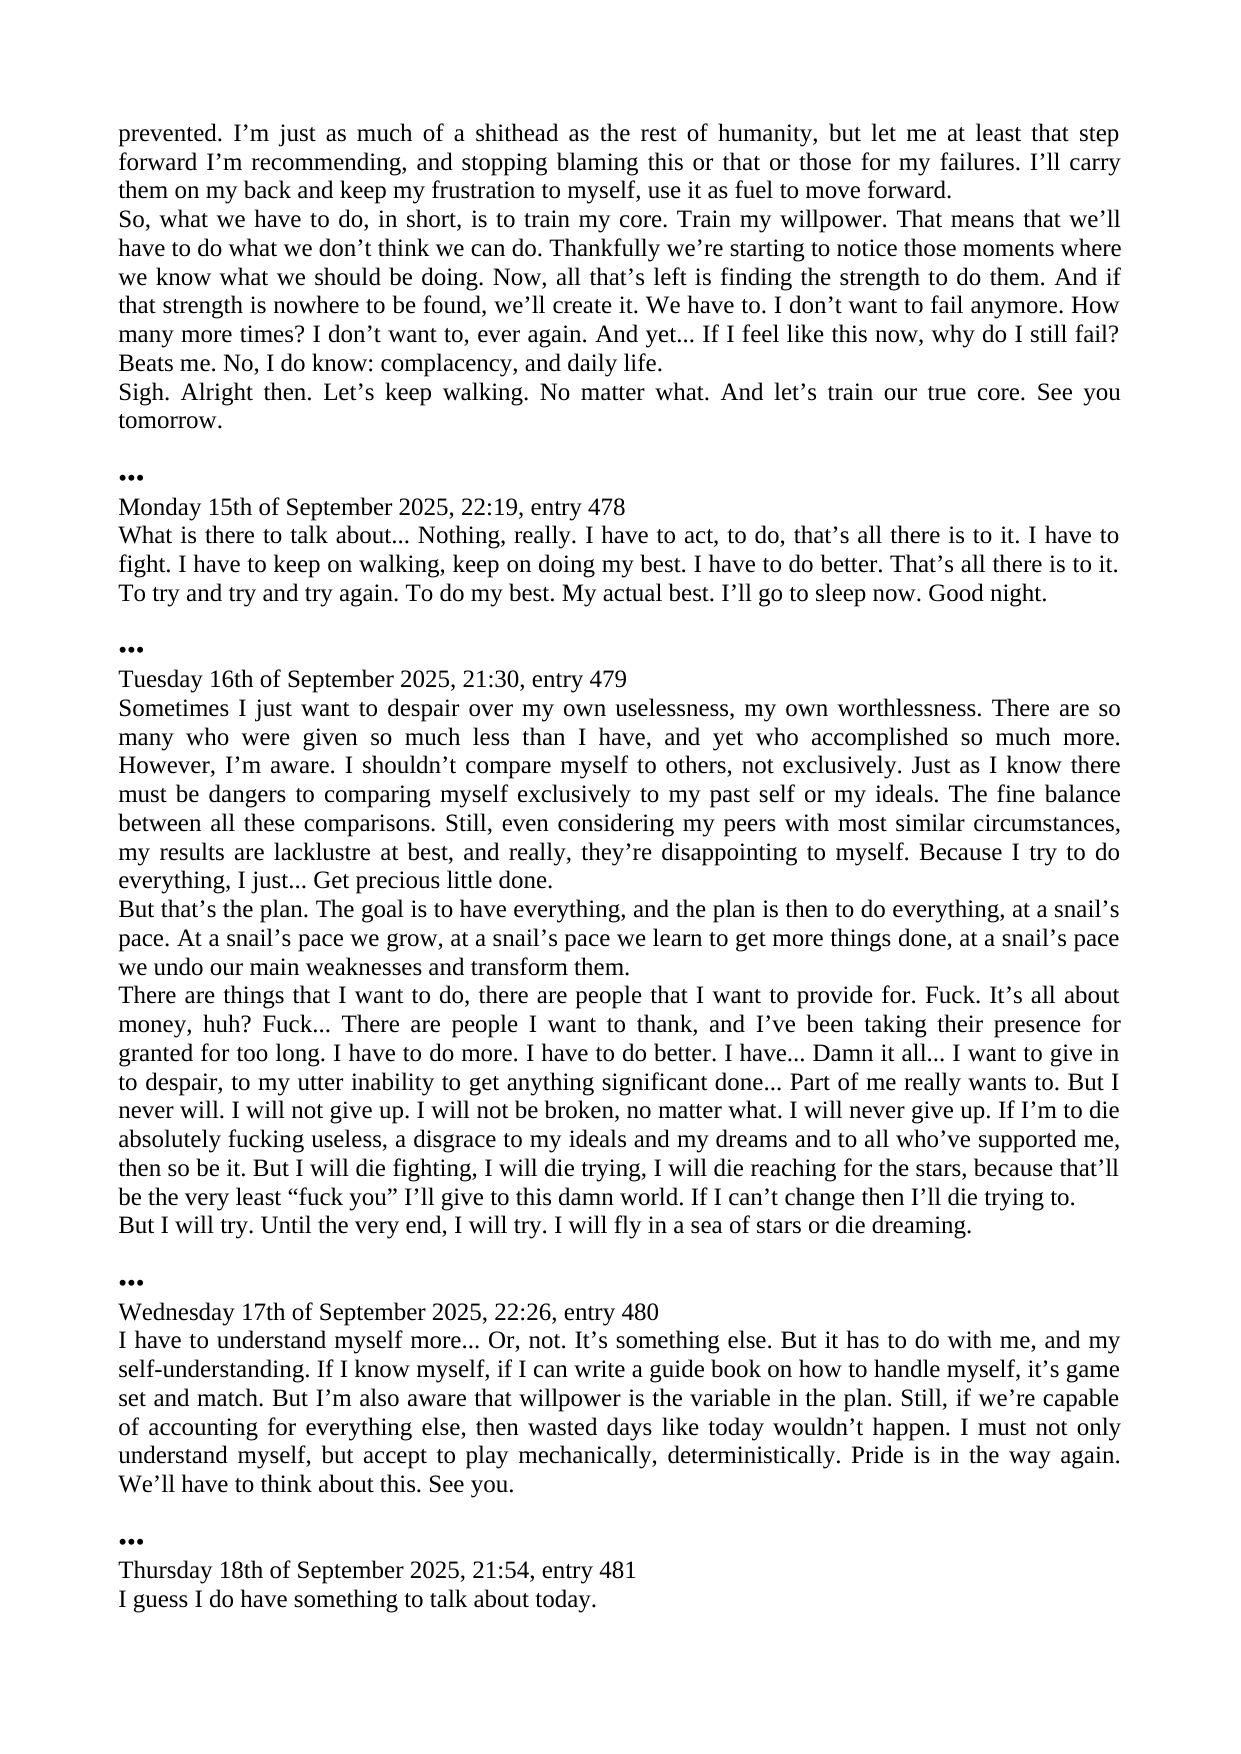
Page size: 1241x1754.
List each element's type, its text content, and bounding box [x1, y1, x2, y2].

text But that’s the plan. The goal is to have everything, and the plan is then to do everything, at a snail’s pace. At a snail’s pace we grow, at a snail’s pace we learn to get more things done, at a snail’s pace we undo our main weaknesses and transform them. [118, 894, 1122, 981]
text Sometimes I just want to despair over my own uselessness, my own worthlessness. There are so many who were given so much less than I have, and yet who accomplished so much more. However, I’m aware. I shouldn’t compare myself to others, not exclusively. Just as I know there must be dangers to comparing myself exclusively to my past self or my ideals. The fine balance between all these comparisons. Still, even considering my peers with most similar circumstances, my results are lacklustre at best, and really, they’re disappointing to myself. Because I try to do everything, I just... Get precious little done. [118, 693, 1122, 894]
text ••• [118, 1527, 1122, 1556]
text Thursday 18th of September 2025, 21:54, entry 481 [118, 1556, 1122, 1584]
text ••• [118, 636, 1122, 664]
text Sigh. Alright then. Let’s keep walking. No matter what. And let’s train our true core. See you tomorrow. [118, 377, 1122, 434]
text I have to understand myself more... Or, not. It’s something else. But it has to do with me, and my self-understanding. If I know myself, if I can write a guide book on how to handle myself, it’s game set and match. But I’m also aware that willpower is the variable in the plan. Still, if we’re capable of accounting for everything else, then wasted days like today wouldn’t happen. I must not only understand myself, but accept to play mechanically, deterministically. Pride is in the way again. We’ll have to think about this. See you. [118, 1326, 1122, 1498]
text ••• [118, 1268, 1122, 1297]
text But I will try. Until the very end, I will try. I will fly in a sea of stars or die dreaming. [118, 1211, 1122, 1239]
text Monday 15th of September 2025, 22:19, entry 478 [118, 492, 1122, 521]
text What is there to talk about... Nothing, really. I have to act, to do, that’s all there is to it. I have to fight. I have to keep on walking, keep on doing my best. I have to do better. That’s all there is to it. To try and try and try again. To do my best. My actual best. I’ll go to sleep now. Good night. [118, 521, 1122, 607]
text So, what we have to do, in short, is to train my core. Train my willpower. That means that we’ll have to do what we don’t think we can do. Thankfully we’re starting to notice those moments where we know what we should be doing. Now, all that’s left is finding the strength to do them. And if that strength is nowhere to be found, we’ll create it. We have to. I don’t want to fail anymore. How many more times? I don’t want to, ever again. And yet... If I feel like this now, why do I still fail? Beats me. No, I do know: complacency, and daily life. [118, 204, 1122, 377]
text ••• [118, 463, 1122, 492]
text There are things that I want to do, there are people that I want to provide for. Fuck. It’s all about money, huh? Fuck... There are people I want to thank, and I’ve been taking their presence for granted for too long. I have to do more. I have to do better. I have... Damn it all... I want to give in to despair, to my utter inability to get anything significant done... Part of me really wants to. But I never will. I will not give up. I will not be broken, no matter what. I will never give up. If I’m to die absolutely fucking useless, a disgrace to my ideals and my dreams and to all who’ve supported me, then so be it. But I will die fighting, I will die trying, I will die reaching for the stars, because that’ll be the very least “fuck you” I’ll give to this damn world. If I can’t change then I’ll die trying to. [118, 981, 1122, 1211]
text I guess I do have something to talk about today. [118, 1584, 1122, 1613]
text Wednesday 17th of September 2025, 22:26, entry 480 [118, 1297, 1122, 1326]
text prevented. I’m just as much of a shithead as the rest of humanity, but let me at least that step forward I’m recommending, and stopping blaming this or that or those for my failures. I’ll carry them on my back and keep my frustration to myself, use it as fuel to move forward. [118, 118, 1122, 204]
text Tuesday 16th of September 2025, 21:30, entry 479 [118, 664, 1122, 693]
